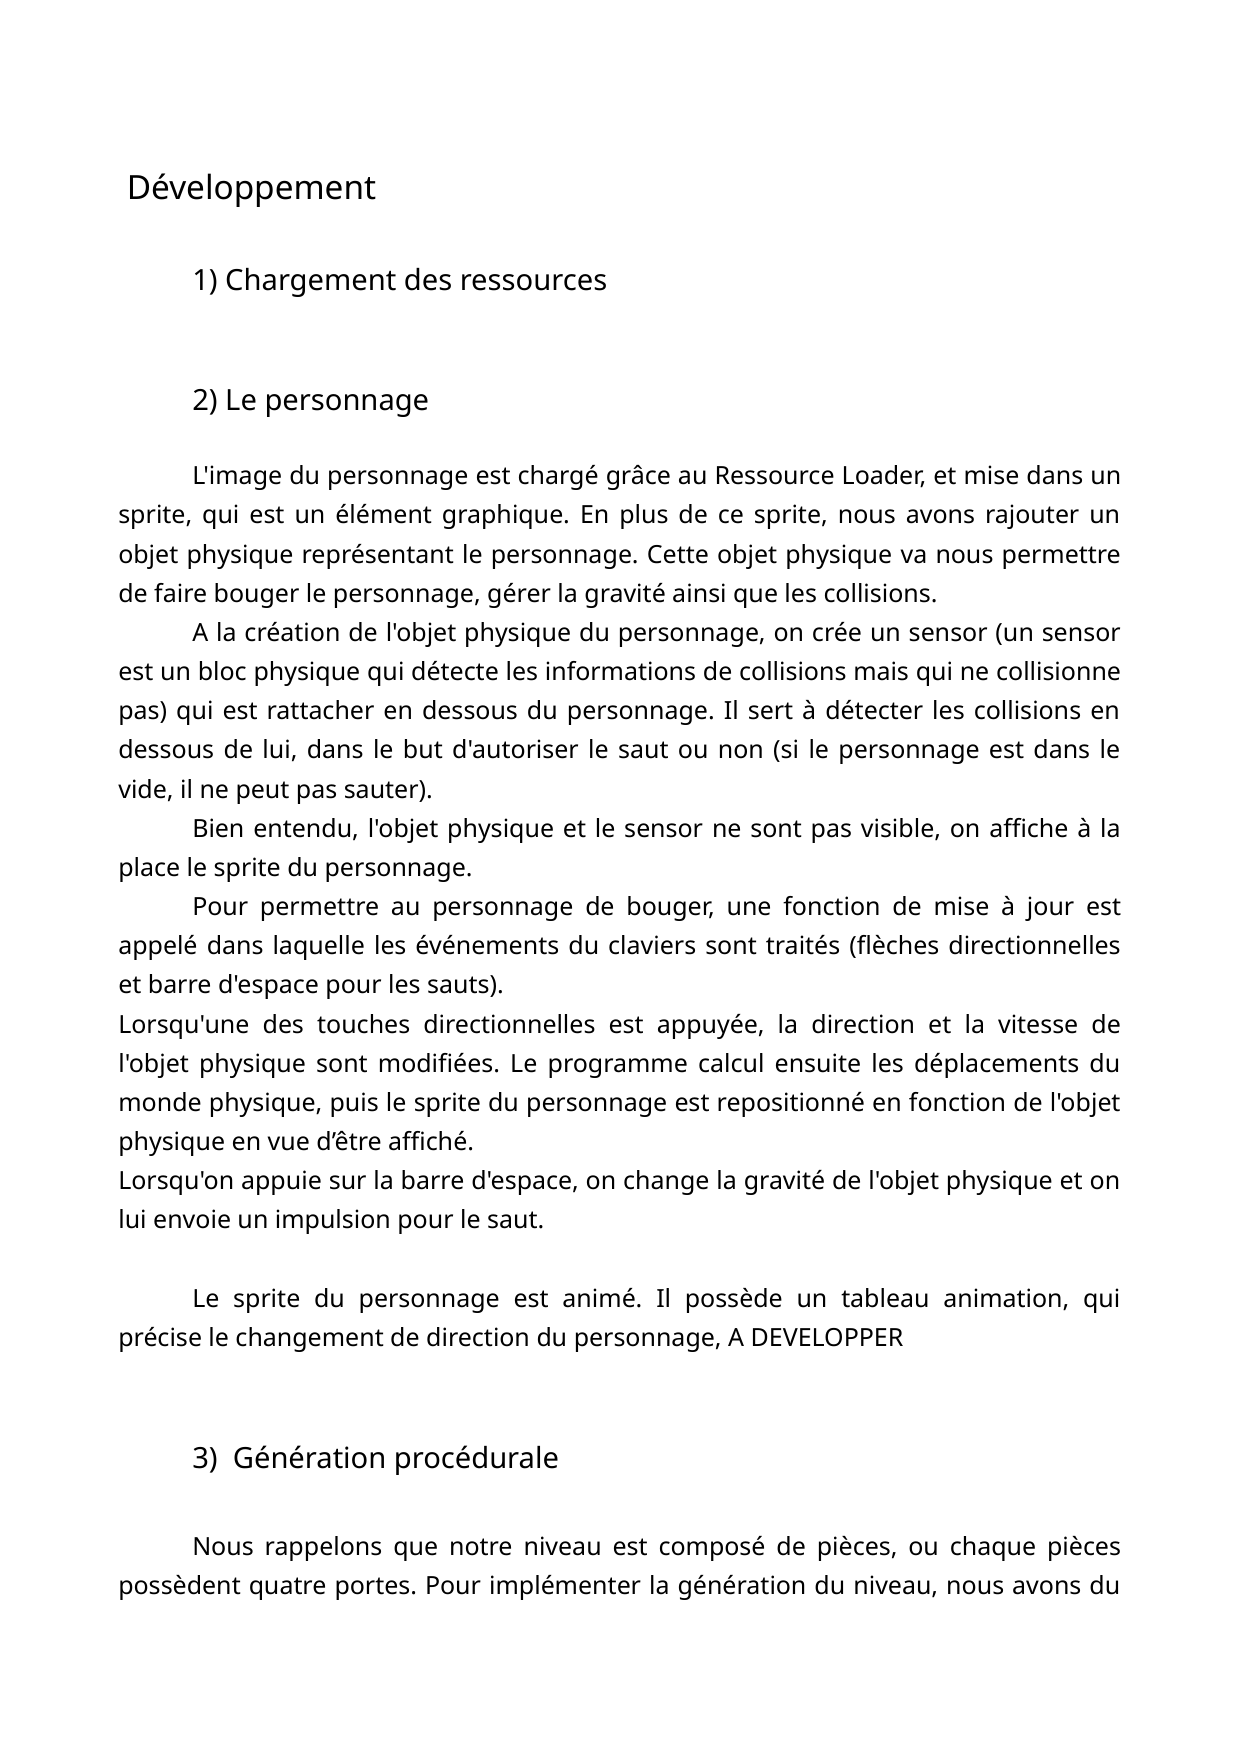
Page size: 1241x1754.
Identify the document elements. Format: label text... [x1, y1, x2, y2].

text Développement [118, 163, 1122, 209]
text 1) Chargement des ressources [118, 254, 1122, 300]
text 2) Le personnage [118, 379, 1122, 419]
text Lorsqu'une des touches directionnelles est appuyée, la direction et la vitesse de l'objet physique sont modifiées. Le programme calcul ensuite les déplacements du monde physique, puis le sprite du personnage est repositionné en fonction de l'objet physique en vue d’être affiché. [118, 1006, 1122, 1158]
text Nous rappelons que notre niveau est composé de pièces, ou chaque pièces possèdent quatre portes. Pour implémenter la génération du niveau, nous avons du [118, 1528, 1122, 1602]
text Bien entendu, l'objet physique et le sensor ne sont pas visible, on affiche à la place le sprite du personnage. [118, 811, 1122, 884]
text 3) Génération procédurale [118, 1437, 1122, 1477]
text Pour permettre au personnage de bouger, une fonction de mise à jour est appelé dans laquelle les événements du claviers sont traités (flèches directionnelles et barre d'espace pour les sauts). [118, 889, 1122, 1001]
text L'image du personnage est chargé grâce au Ressource Loader, et mise dans un sprite, qui est un élément graphique. En plus de ce sprite, nous avons rajouter un objet physique représentant le personnage. Cette objet physique va nous permettre de faire bouger le personnage, gérer la gravité ainsi que les collisions. [118, 458, 1122, 609]
text Lorsqu'on appuie sur la barre d'espace, on change la gravité de l'objet physique et on lui envoie un impulsion pour le saut. [118, 1163, 1122, 1236]
text Le sprite du personnage est animé. Il possède un tableau animation, qui précise le changement de direction du personnage, A DEVELOPPER [118, 1281, 1122, 1354]
text A la création de l'objet physique du personnage, on crée un sensor (un sensor est un bloc physique qui détecte les informations de collisions mais qui ne collisionne pas) qui est rattacher en dessous du personnage. Il sert à détecter les collisions en dessous de lui, dans le but d'autoriser le saut ou non (si le personnage est dans le vide, il ne peut pas sauter). [118, 615, 1122, 805]
